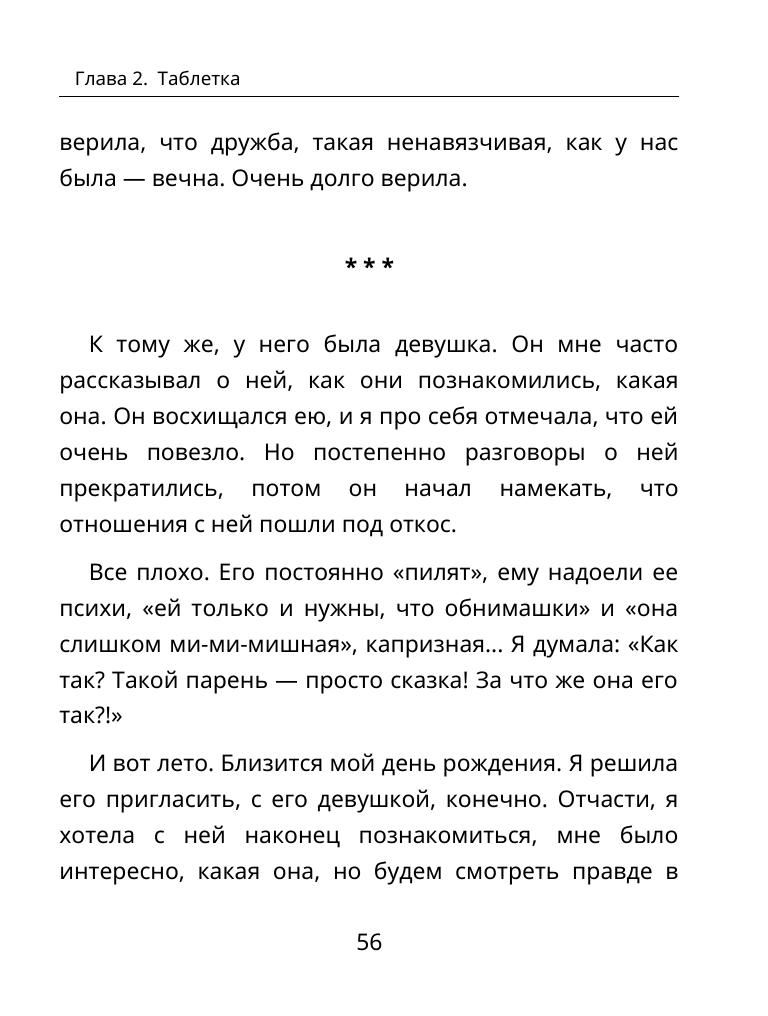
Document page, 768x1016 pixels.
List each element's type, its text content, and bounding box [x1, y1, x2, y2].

text Все плохо. Его постоянно «пилят», ему надоели ее психи, «ей только и нужны, что обнимашки» и «она слишком ми-ми-мишная», капризная... Я думала: «Как так? Такой парень — просто сказка! За что же она его так?!» [59, 556, 679, 731]
text верила, что дружба, такая ненавязчивая, как у нас была — вечна. Очень долго верила. [59, 126, 679, 193]
subtitle * * * [59, 251, 679, 282]
text К тому же, у него была девушка. Он мне часто рассказывал о ней, как они познакомились, какая она. Он восхищался ею, и я про себя отмечала, что ей очень повезло. Но постепенно разговоры о ней прекратились, потом он начал намекать, что отношения с ней пошли под откос. [59, 328, 679, 539]
text И вот лето. Близится мой день рождения. Я решила его пригласить, с его девушкой, конечно. Отчасти, я хотела с ней наконец познакомиться, мне было интересно, какая она, но будем смотреть правде в [59, 747, 679, 886]
